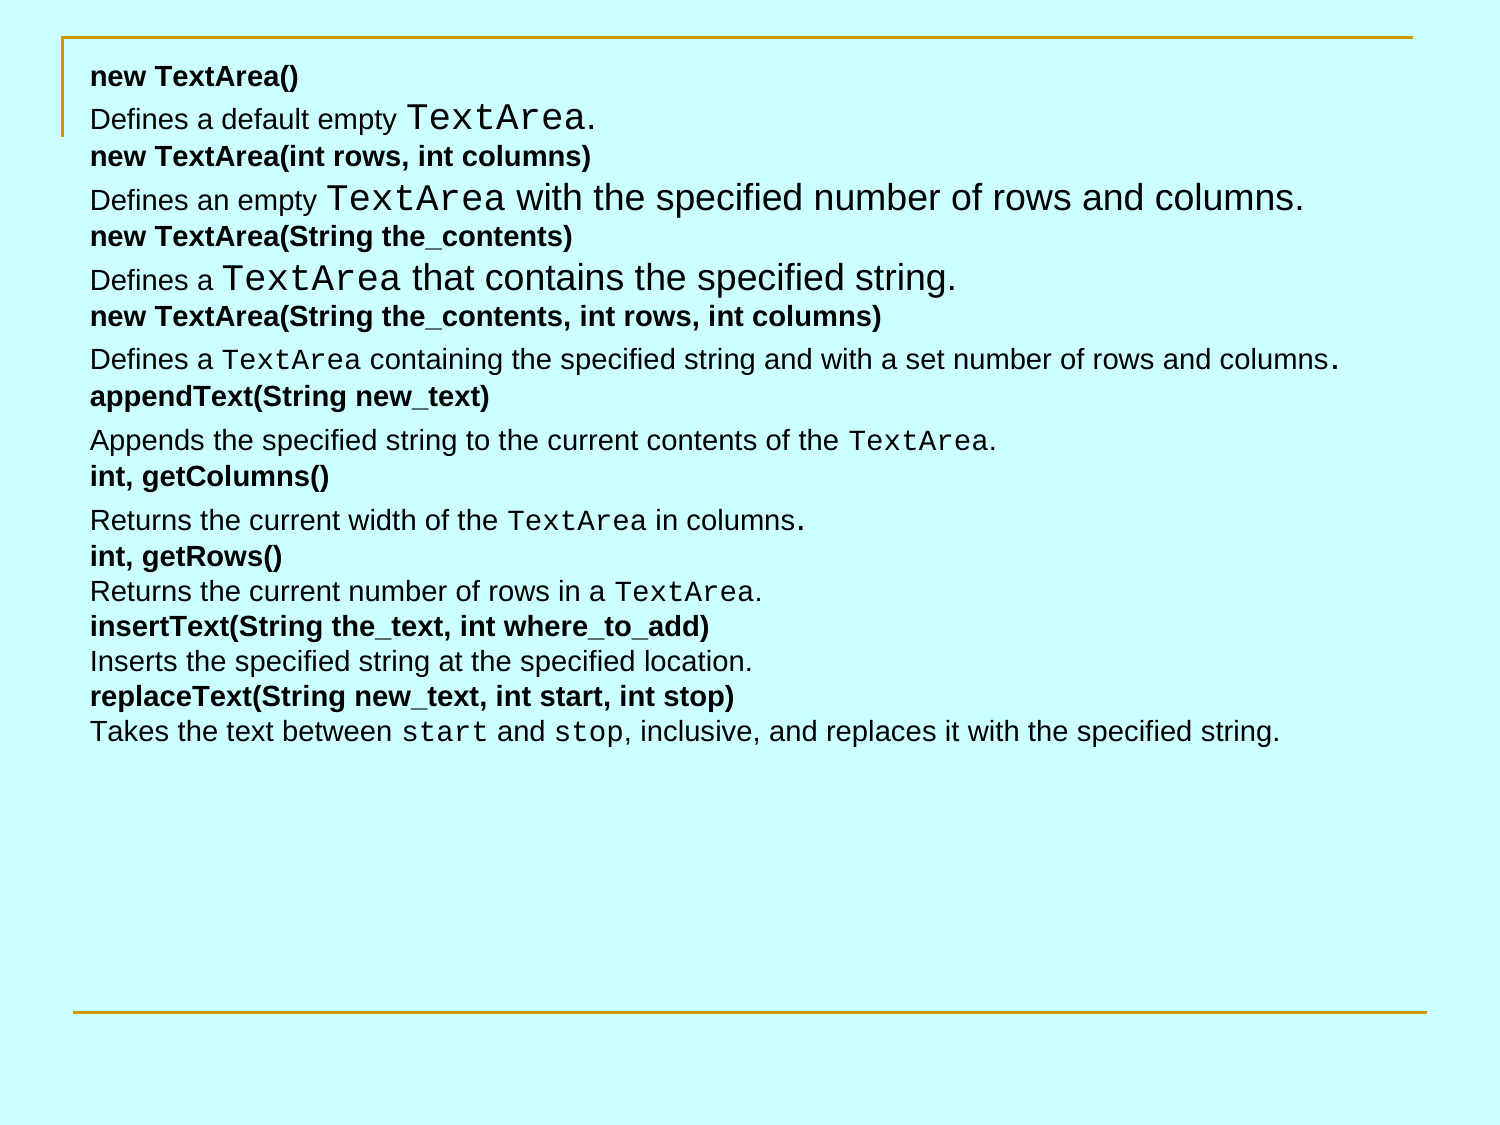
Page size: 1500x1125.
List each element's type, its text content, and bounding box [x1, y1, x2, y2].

text_box new TextArea() Defines a default empty TextArea. new TextArea(int rows, int columns) Defines an empty TextArea with the specified number of rows and columns. new TextArea(String the_contents) Defines a TextArea that contains the specified string. new TextArea(String the_contents, int rows, int columns) Defines a TextArea containing the specified string and with a set number of rows and columns. appendText(String new_text) Appends the specified string to the current contents of the TextArea. int, getColumns() Returns the current width of the TextArea in columns. int, getRows() Returns the current number of rows in a TextArea. insertText(String the_text, int where_to_add) Inserts the specified string at the specified location. replaceText(String new_text, int start, int stop) Takes the text between start and stop, inclusive, and replaces it with the specified string. [75, 49, 1426, 755]
